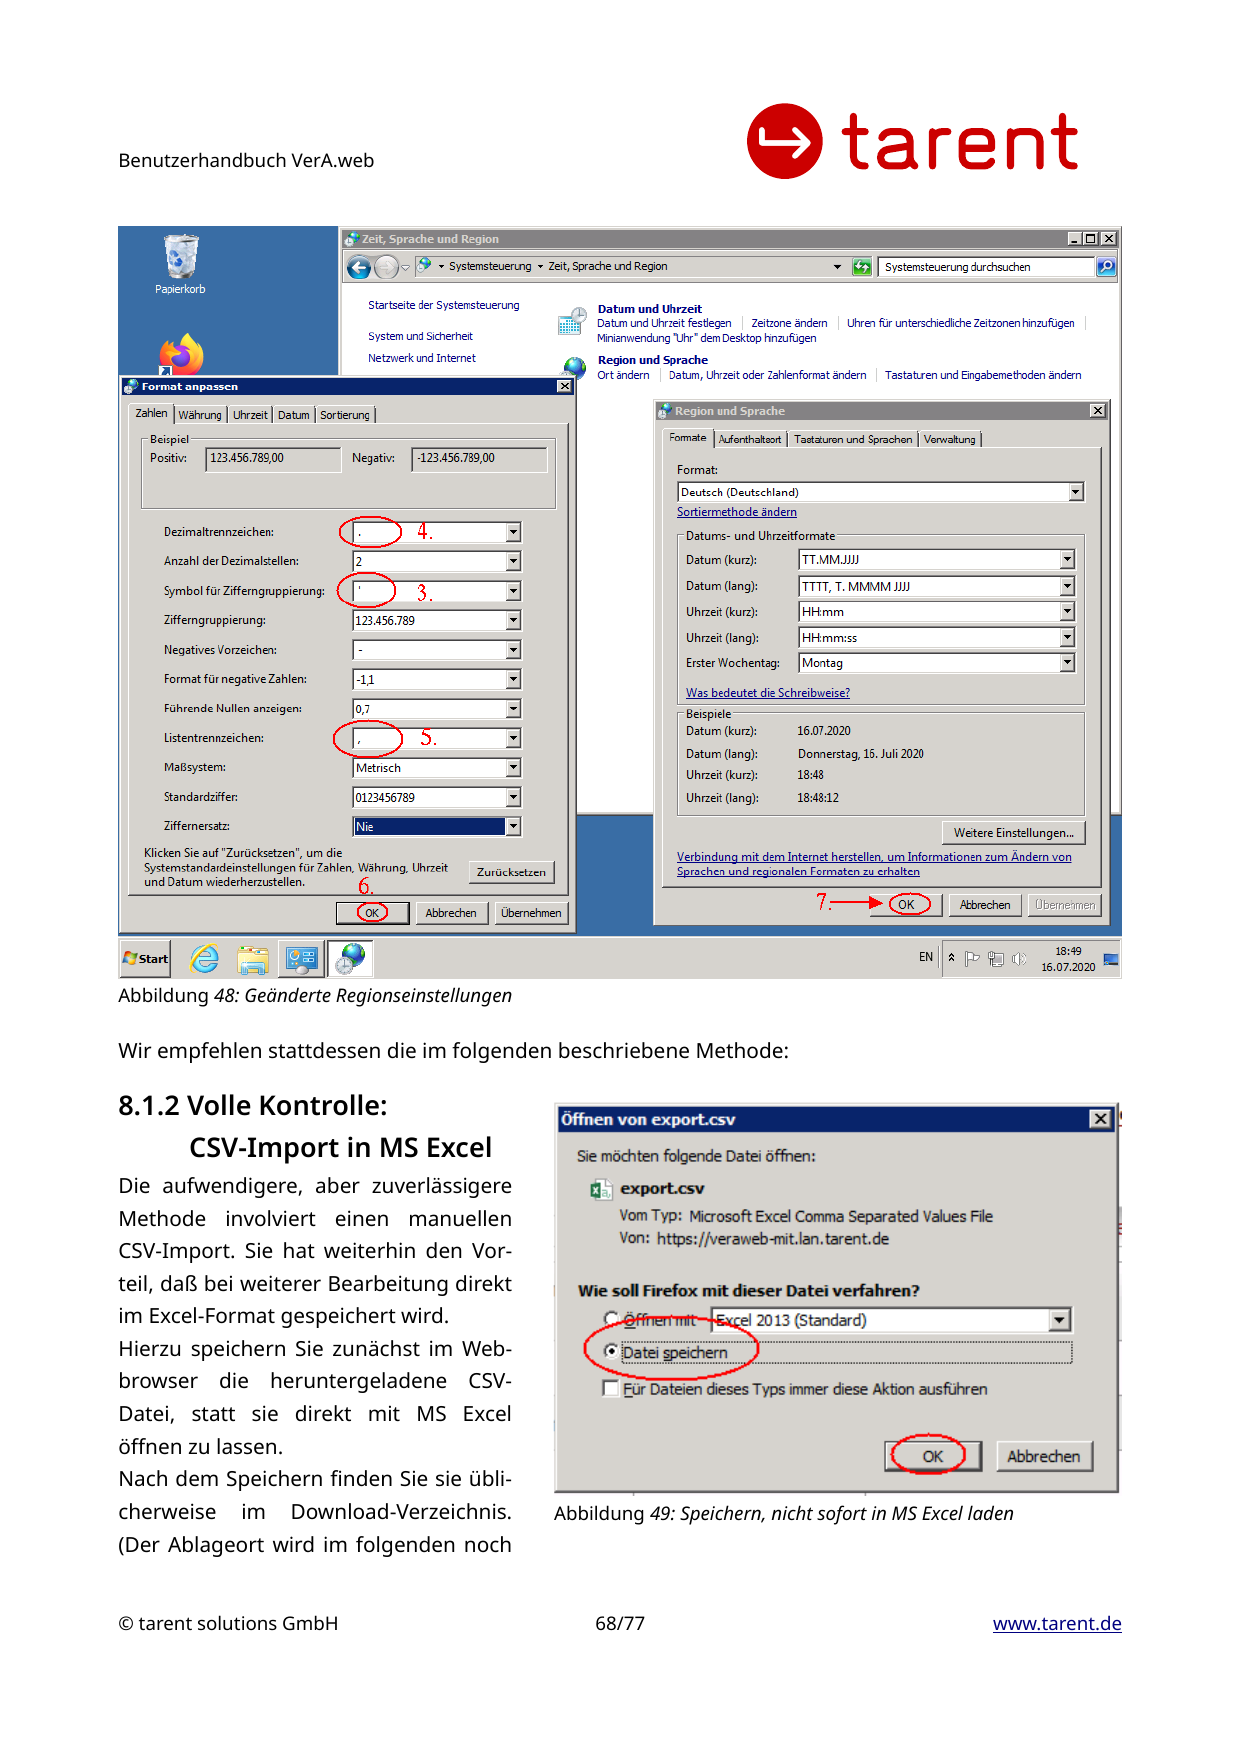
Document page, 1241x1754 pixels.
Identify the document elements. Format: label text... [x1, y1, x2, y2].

text Abbildung 48: Geänderte Regionseinstellungen [118, 979, 1122, 1008]
text Hierzu speichern Sie zunächst im Web-browser die heruntergeladene CSV-Datei, statt sie direkt mit MS Excel öffnen zu lassen. [118, 1334, 553, 1460]
text Abbildung 49: Speichern, nicht sofort in MS Excel laden [554, 1496, 1122, 1525]
picture [553, 1100, 1122, 1496]
text Nach dem Speichern finden Sie sie übli-cherweise im Download-Verzeichnis. (Der Ablageort wird im folgenden noch [118, 1464, 1122, 1558]
text Wir empfehlen stattdessen die im folgenden beschriebene Methode: [118, 1008, 1122, 1064]
subtitle [554, 1525, 1122, 1543]
subtitle Volle Kontrolle: CSV-Import in MS Excel [118, 1086, 1122, 1166]
picture [118, 226, 1122, 979]
text Die aufwendigere, aber zuverlässigere Methode involviert einen manuellen CSV-Import. Sie hat weiterhin den Vor-teil, daß bei weiterer Bearbeitung direkt im Excel-Format gespeichert wird. [118, 1171, 553, 1330]
text [118, 207, 1122, 226]
